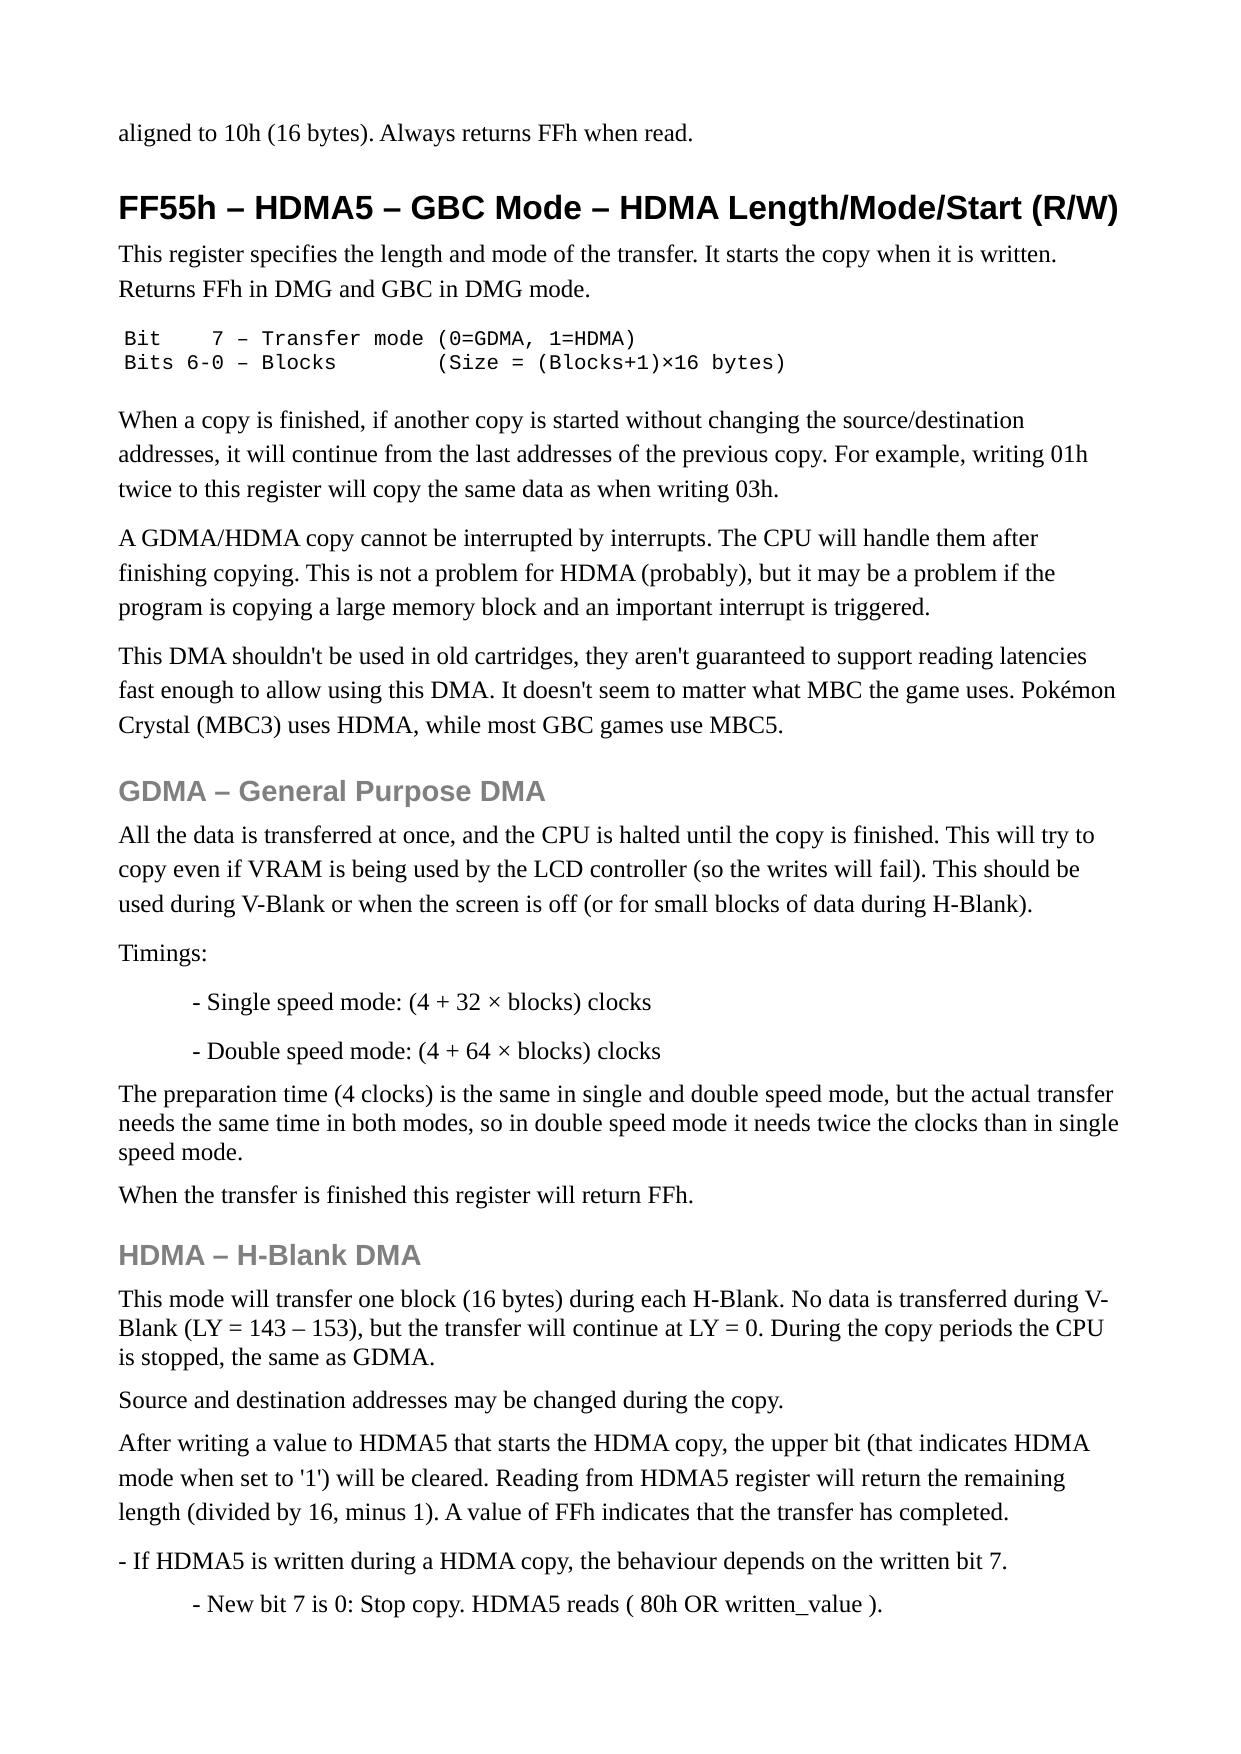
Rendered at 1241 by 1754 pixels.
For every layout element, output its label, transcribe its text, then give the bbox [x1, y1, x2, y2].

text The preparation time (4 clocks) is the same in single and double speed mode, but the actual transfer needs the same time in both modes, so in double speed mode it needs twice the clocks than in single speed mode. [118, 1079, 1122, 1166]
subtitle GDMA – General Purpose DMA [118, 774, 1122, 807]
table_header Bit 7 – Transfer mode (0=GDMA, 1=HDMA) Bits 6-0 – Blocks (Size = (Blocks+1)×16 bytes) [118, 323, 1123, 405]
subtitle HDMA – H-Blank DMA [118, 1238, 1122, 1272]
text A GDMA/HDMA copy cannot be interrupted by interrupts. The CPU will handle them after finishing copying. This is not a problem for HDMA (probably), but it may be a problem if the program is copying a large memory block and an important interrupt is triggered. [118, 523, 1122, 621]
text Timings: [118, 938, 1122, 967]
text This DMA shouldn't be used in old cartridges, they aren't guaranteed to support reading latencies fast enough to allow using this DMA. It doesn't seem to matter what MBC the game uses. Pokémon Crystal (MBC3) uses HDMA, while most GBC games use MBC5. [118, 641, 1122, 739]
text After writing a value to HDMA5 that starts the HDMA copy, the upper bit (that indicates HDMA mode when set to '1') will be cleared. Reading from HDMA5 register will return the remaining length (divided by 16, minus 1). A value of FFh indicates that the transfer has completed. [118, 1428, 1122, 1526]
text - Single speed mode: (4 + 32 × blocks) clocks [118, 987, 1122, 1016]
text This register specifies the length and mode of the transfer. It starts the copy when it is written. Returns FFh in DMG and GBC in DMG mode. [118, 239, 1122, 302]
text When a copy is finished, if another copy is started without changing the source/destination addresses, it will continue from the last addresses of the previous copy. For example, writing 01h twice to this register will copy the same data as when writing 03h. [118, 405, 1122, 503]
text When the transfer is finished this register will return FFh. [118, 1180, 1122, 1209]
text - Double speed mode: (4 + 64 × blocks) clocks [118, 1036, 1122, 1065]
text - If HDMA5 is written during a HDMA copy, the behaviour depends on the written bit 7. [118, 1546, 1122, 1575]
text This mode will transfer one block (16 bytes) during each H-Blank. No data is transferred during V-Blank (LY = 143 – 153), but the transfer will continue at LY = 0. During the copy periods the CPU is stopped, the same as GDMA. [118, 1284, 1122, 1370]
text Source and destination addresses may be changed during the copy. [118, 1385, 1122, 1414]
subtitle FF55h – HDMA5 – GBC Mode – HDMA Length/Mode/Start (R/W) [118, 188, 1122, 227]
text - New bit 7 is 0: Stop copy. HDMA5 reads ( 80h OR written_value ). [118, 1589, 1122, 1618]
text All the data is transferred at once, and the CPU is halted until the copy is finished. This will try to copy even if VRAM is being used by the LCD controller (so the writes will fail). This should be used during V-Blank or when the screen is off (or for small blocks of data during H-Blank). [118, 820, 1122, 917]
text aligned to 10h (16 bytes). Always returns FFh when read. [118, 118, 1122, 147]
